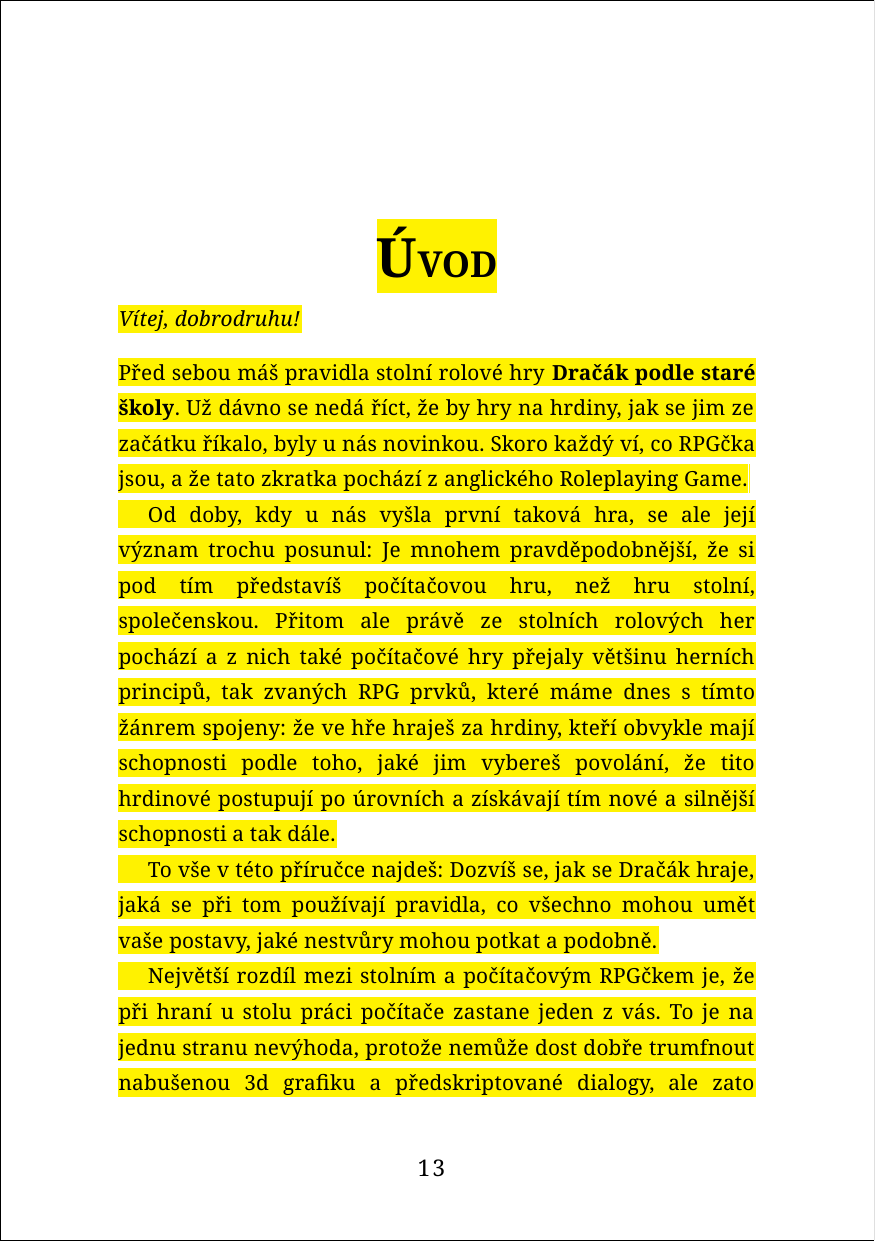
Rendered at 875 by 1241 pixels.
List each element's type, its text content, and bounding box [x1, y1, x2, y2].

text Vítej, dobrodruhu! [118, 304, 756, 333]
subtitle Úvod [118, 219, 756, 293]
text Před sebou máš pravidla stolní rolové hry Dračák podle staré školy. Už dávno se nedá říct, že by hry na hrdiny, jak se jim ze začátku říkalo, byly u nás novinkou. Skoro každý ví, co RPGčka jsou, a že tato zkratka pochází z anglického Roleplaying Game. Od doby, kdy u nás vyšla první taková hra, se ale její význam trochu posunul: Je mnohem pravděpodobnější, že si pod tím představíš počítačovou hru, než hru stolní, společenskou. Přitom ale právě ze stolních rolových her pochází a z nich také počítačové hry přejaly většinu herních principů, tak zvaných RPG prvků, které máme dnes s tímto žánrem spojeny: že ve hře hraješ za hrdiny, kteří obvykle mají schopnosti podle toho, jaké jim vybereš povolání, že tito hrdinové postupují po úrovních a získávají tím nové a silnější schopnosti a tak dále. To vše v této příručce najdeš: Dozvíš se, jak se Dračák hraje, jaká se při tom používají pravidla, co všechno mohou umět vaše postavy, jaké nestvůry mohou potkat a podobně. Největší rozdíl mezi stolním a počítačovým RPGčkem je, že při hraní u stolu práci počítače zastane jeden z vás. To je na jednu stranu nevýhoda, protože nemůže dost dobře trumfnout nabušenou 3d grafiku a předskriptované dialogy, ale zato [118, 358, 756, 1097]
